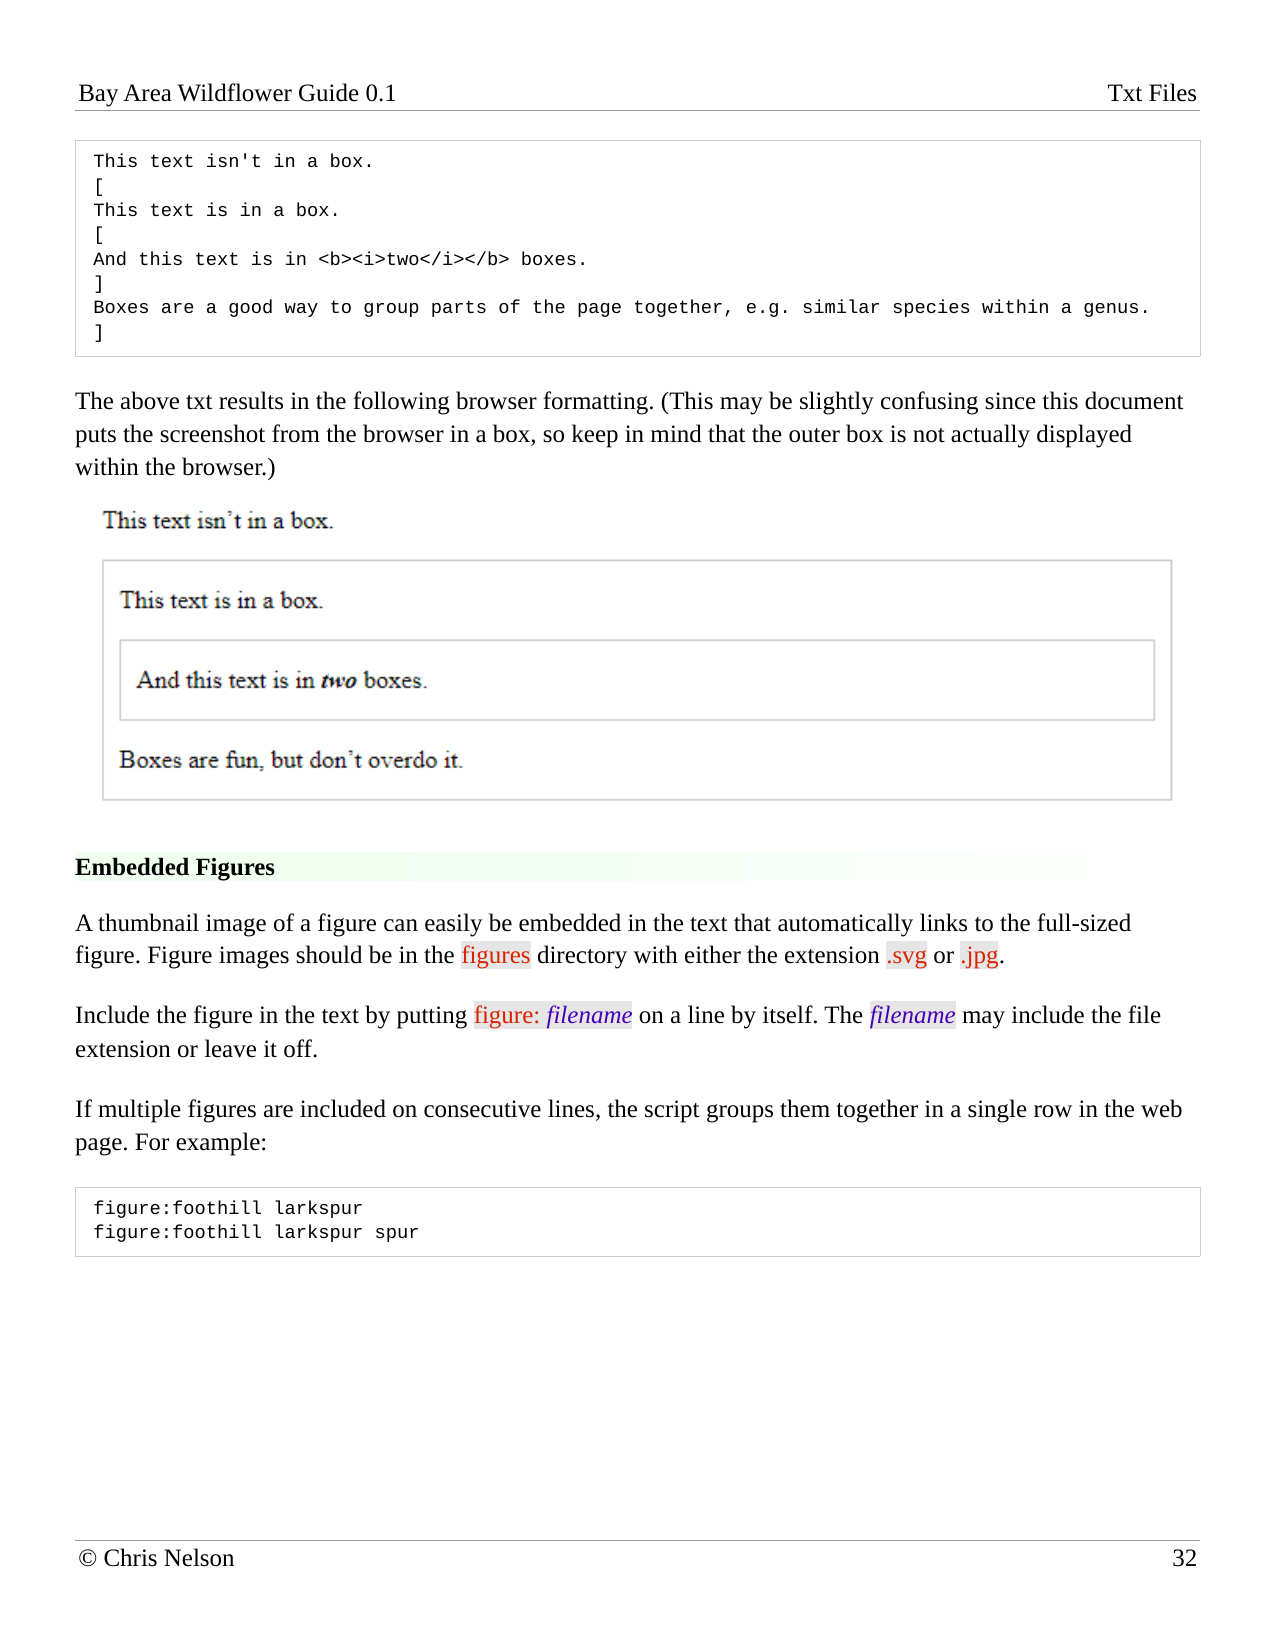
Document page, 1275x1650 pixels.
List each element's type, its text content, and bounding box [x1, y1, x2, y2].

text This text is in a box. [76, 189, 1200, 213]
text figure:foothill larkspur figure:foothill larkspur spur [76, 1188, 1200, 1256]
picture [90, 491, 1185, 815]
text Include the figure in the text by putting figure: filename on a line by itself. The filename may include the file extension or leave it off. [75, 1001, 1200, 1062]
text [ [76, 164, 1200, 189]
text If multiple figures are included on consecutive lines, the script groups them together in a single row in the web page. For example: [75, 1094, 1200, 1155]
text [ [76, 213, 1200, 237]
subtitle Embedded Figures [75, 852, 1200, 881]
text And this text is in <b><i>two</i></b> boxes. [76, 237, 1200, 262]
text Boxes are a good way to group parts of the page together, e.g. similar species within a genus. [76, 286, 1200, 311]
text ] [76, 262, 1200, 286]
text ] [76, 311, 1200, 356]
text The above txt results in the following browser formatting. (This may be slightly confusing since this document puts the screenshot from the browser in a box, so keep in mind that the outer box is not actually displayed within the browser.) [75, 386, 1200, 481]
text This text isn't in a box. [76, 141, 1200, 164]
text A thumbnail image of a figure can easily be embedded in the text that automatically links to the full-sized figure. Figure images should be in the figures directory with either the extension .svg or .jpg. [75, 908, 1200, 969]
